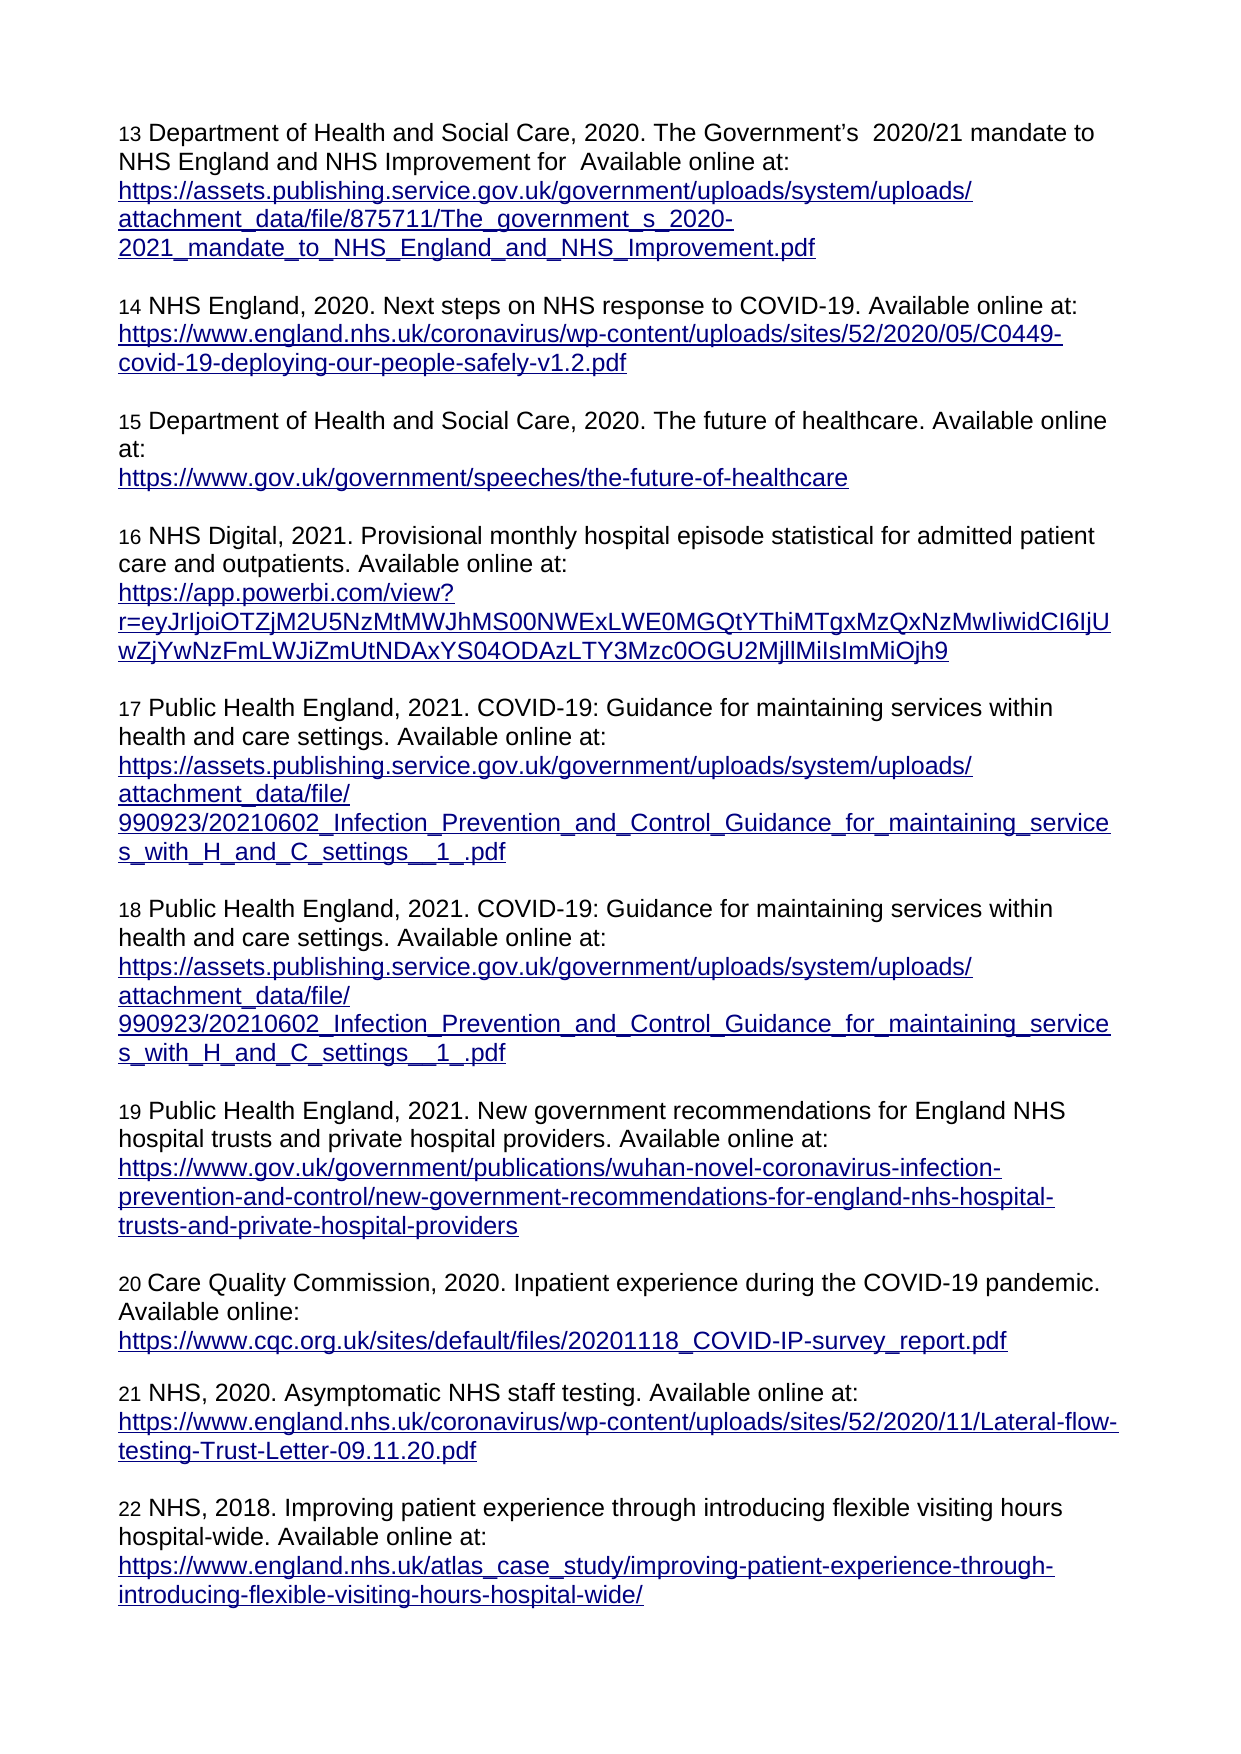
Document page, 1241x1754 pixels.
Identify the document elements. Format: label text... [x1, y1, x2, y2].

text https://www.england.nhs.uk/coronavirus/wp-content/uploads/sites/52/2020/05/C0449-covid-19-deploying-our-people-safely-v1.2.pdf [118, 319, 1122, 377]
text https://www.england.nhs.uk/coronavirus/wp-content/uploads/sites/52/2020/11/Lateral-flow-testing-Trust-Letter-09.11.20.pdf [118, 1407, 1122, 1464]
text Public Health England, 2021. COVID-19: Guidance for maintaining services within health and care settings. Available online at: [118, 894, 1122, 952]
text NHS England, 2020. Next steps on NHS response to COVID-19. Available online at: [118, 291, 1122, 319]
text Department of Health and Social Care, 2020. The Government’s 2020/21 mandate to NHS England and NHS Improvement for Available online at: https://assets.publishing.service.gov.uk/government/uploads/system/uploads/attachment_data/file/875711/The_government_s_2020-2021_mandate_to_NHS_England_and_NHS_Improvement.pdf [118, 118, 1122, 262]
text Public Health England, 2021. COVID-19: Guidance for maintaining services within health and care settings. Available online at: [118, 693, 1122, 751]
text NHS Digital, 2021. Provisional monthly hospital episode statistical for admitted patient care and outpatients. Available online at: [118, 521, 1122, 578]
text Public Health England, 2021. New government recommendations for England NHS hospital trusts and private hospital providers. Available online at: [118, 1096, 1122, 1153]
text https://www.gov.uk/government/publications/wuhan-novel-coronavirus-infection-prevention-and-control/new-government-recommendations-for-england-nhs-hospital-trusts-and-private-hospital-providers [118, 1153, 1122, 1239]
text Care Quality Commission, 2020. Inpatient experience during the COVID-19 pandemic. Available online: [118, 1268, 1122, 1326]
text Department of Health and Social Care, 2020. The future of healthcare. Available online at: [118, 406, 1122, 463]
text https://www.gov.uk/government/speeches/the-future-of-healthcare [118, 463, 1122, 492]
text https://assets.publishing.service.gov.uk/government/uploads/system/uploads/attachment_data/file/990923/20210602_Infection_Prevention_and_Control_Guidance_for_maintaining_services_with_H_and_C_settings__1_.pdf [118, 952, 1122, 1067]
text https://app.powerbi.com/view?r=eyJrIjoiOTZjM2U5NzMtMWJhMS00NWExLWE0MGQtYThiMTgxMzQxNzMwIiwidCI6IjUwZjYwNzFmLWJiZmUtNDAxYS04ODAzLTY3Mzc0OGU2MjllMiIsImMiOjh9 [118, 578, 1122, 664]
text https://www.cqc.org.uk/sites/default/files/20201118_COVID-IP-survey_report.pdf [118, 1326, 1122, 1354]
text https://www.england.nhs.uk/atlas_case_study/improving-patient-experience-through-introducing-flexible-visiting-hours-hospital-wide/ [118, 1551, 1122, 1608]
text NHS, 2020. Asymptomatic NHS staff testing. Available online at: [118, 1378, 1122, 1407]
text https://assets.publishing.service.gov.uk/government/uploads/system/uploads/attachment_data/file/990923/20210602_Infection_Prevention_and_Control_Guidance_for_maintaining_services_with_H_and_C_settings__1_.pdf [118, 751, 1122, 866]
text NHS, 2018. Improving patient experience through introducing flexible visiting hours hospital-wide. Available online at: [118, 1493, 1122, 1551]
